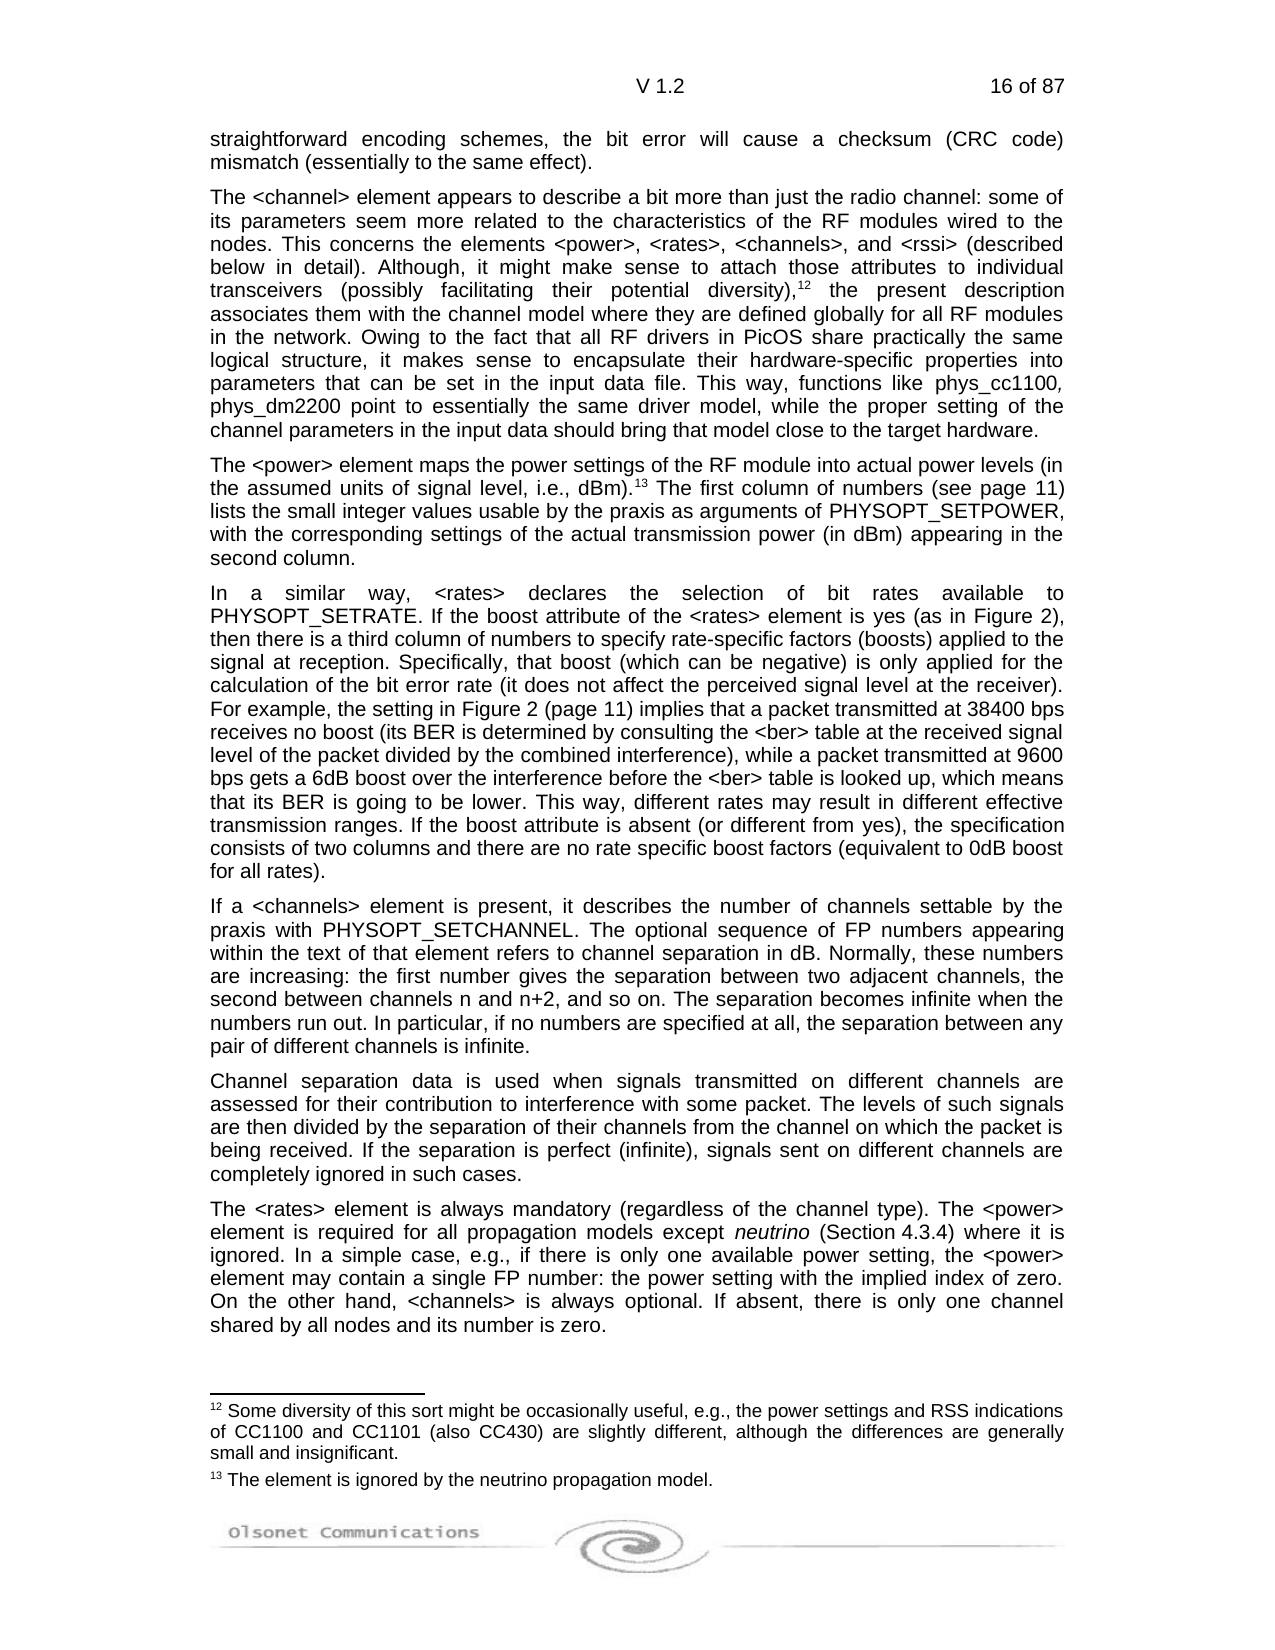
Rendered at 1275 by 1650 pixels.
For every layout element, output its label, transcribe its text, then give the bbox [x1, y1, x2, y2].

picture [210, 1504, 1065, 1596]
text If a <channels> element is present, it describes the number of channels settable by the praxis with PHYSOPT_SETCHANNEL. The optional sequence of FP numbers appearing within the text of that element refers to channel separation in dB. Normally, these numbers are increasing: the first number gives the separation between two adjacent channels, the second between channels n and n+2, and so on. The separation becomes infinite when the numbers run out. In particular, if no numbers are specified at all, the separation between any pair of different channels is infinite. [210, 895, 1065, 1057]
text The <rates> element is always mandatory (regardless of the channel type). The <power> element is required for all propagation models except neutrino (Section 4.3.4) where it is ignored. In a simple case, e.g., if there is only one available power setting, the <power> element may contain a single FP number: the power setting with the implied index of zero. On the other hand, <channels> is always optional. If absent, there is only one channel shared by all nodes and its number is zero. [210, 1197, 1065, 1337]
text In a similar way, <rates> declares the selection of bit rates available to PHYSOPT_SETRATE. If the boost attribute of the <rates> element is yes (as in Figure 2), then there is a third column of numbers to specify rate-specific factors (boosts) applied to the signal at reception. Specifically, that boost (which can be negative) is only applied for the calculation of the bit error rate (it does not affect the perceived signal level at the receiver). For example, the setting in Figure 2 (page 11) implies that a packet transmitted at 38400 bps receives no boost (its BER is determined by consulting the <ber> table at the received signal level of the packet divided by the combined interference), while a packet transmitted at 9600 bps gets a 6dB boost over the interference before the <ber> table is looked up, which means that its BER is going to be lower. This way, different rates may result in different effective transmission ranges. If the boost attribute is absent (or different from yes), the specification consists of two columns and there are no rate specific boost factors (equivalent to 0dB boost for all rates). [210, 581, 1065, 883]
text The <power> element maps the power settings of the RF module into actual power levels (in the assumed units of signal level, i.e., dBm). The first column of numbers (see page 11) lists the small integer values usable by the praxis as arguments of PHYSOPT_SETPOWER, with the corresponding settings of the actual transmission power (in dBm) appearing in the second column. [210, 453, 1065, 569]
text The element is ignored by the neutrino propagation model. [210, 1469, 1065, 1490]
text The <channel> element appears to describe a bit more than just the radio channel: some of its parameters seem more related to the characteristics of the RF modules wired to the nodes. This concerns the elements <power>, <rates>, <channels>, and <rssi> (described below in detail). Although, it might make sense to attach those attributes to individual transceivers (possibly facilitating their potential diversity), the present description associates them with the channel model where they are defined globally for all RF modules in the network. Owing to the fact that all RF drivers in PicOS share practically the same logical structure, it makes sense to encapsulate their hardware-specific properties into parameters that can be set in the input data file. This way, functions like phys_cc1100, phys_dm2200 point to essentially the same driver model, while the proper setting of the channel parameters in the input data should bring that model close to the target hardware. [210, 186, 1065, 441]
text Some diversity of this sort might be occasionally useful, e.g., the power settings and RSS indications of CC1100 and CC1101 (also CC430) are slightly different, although the differences are generally small and insignificant. [210, 1400, 1065, 1463]
text straightforward encoding schemes, the bit error will cause a checksum (CRC code) mismatch (essentially to the same effect). [210, 128, 1065, 174]
text Channel separation data is used when signals transmitted on different channels are assessed for their contribution to interference with some packet. The levels of such signals are then divided by the separation of their channels from the channel on which the packet is being received. If the separation is perfect (infinite), signals sent on different channels are completely ignored in such cases. [210, 1069, 1065, 1185]
